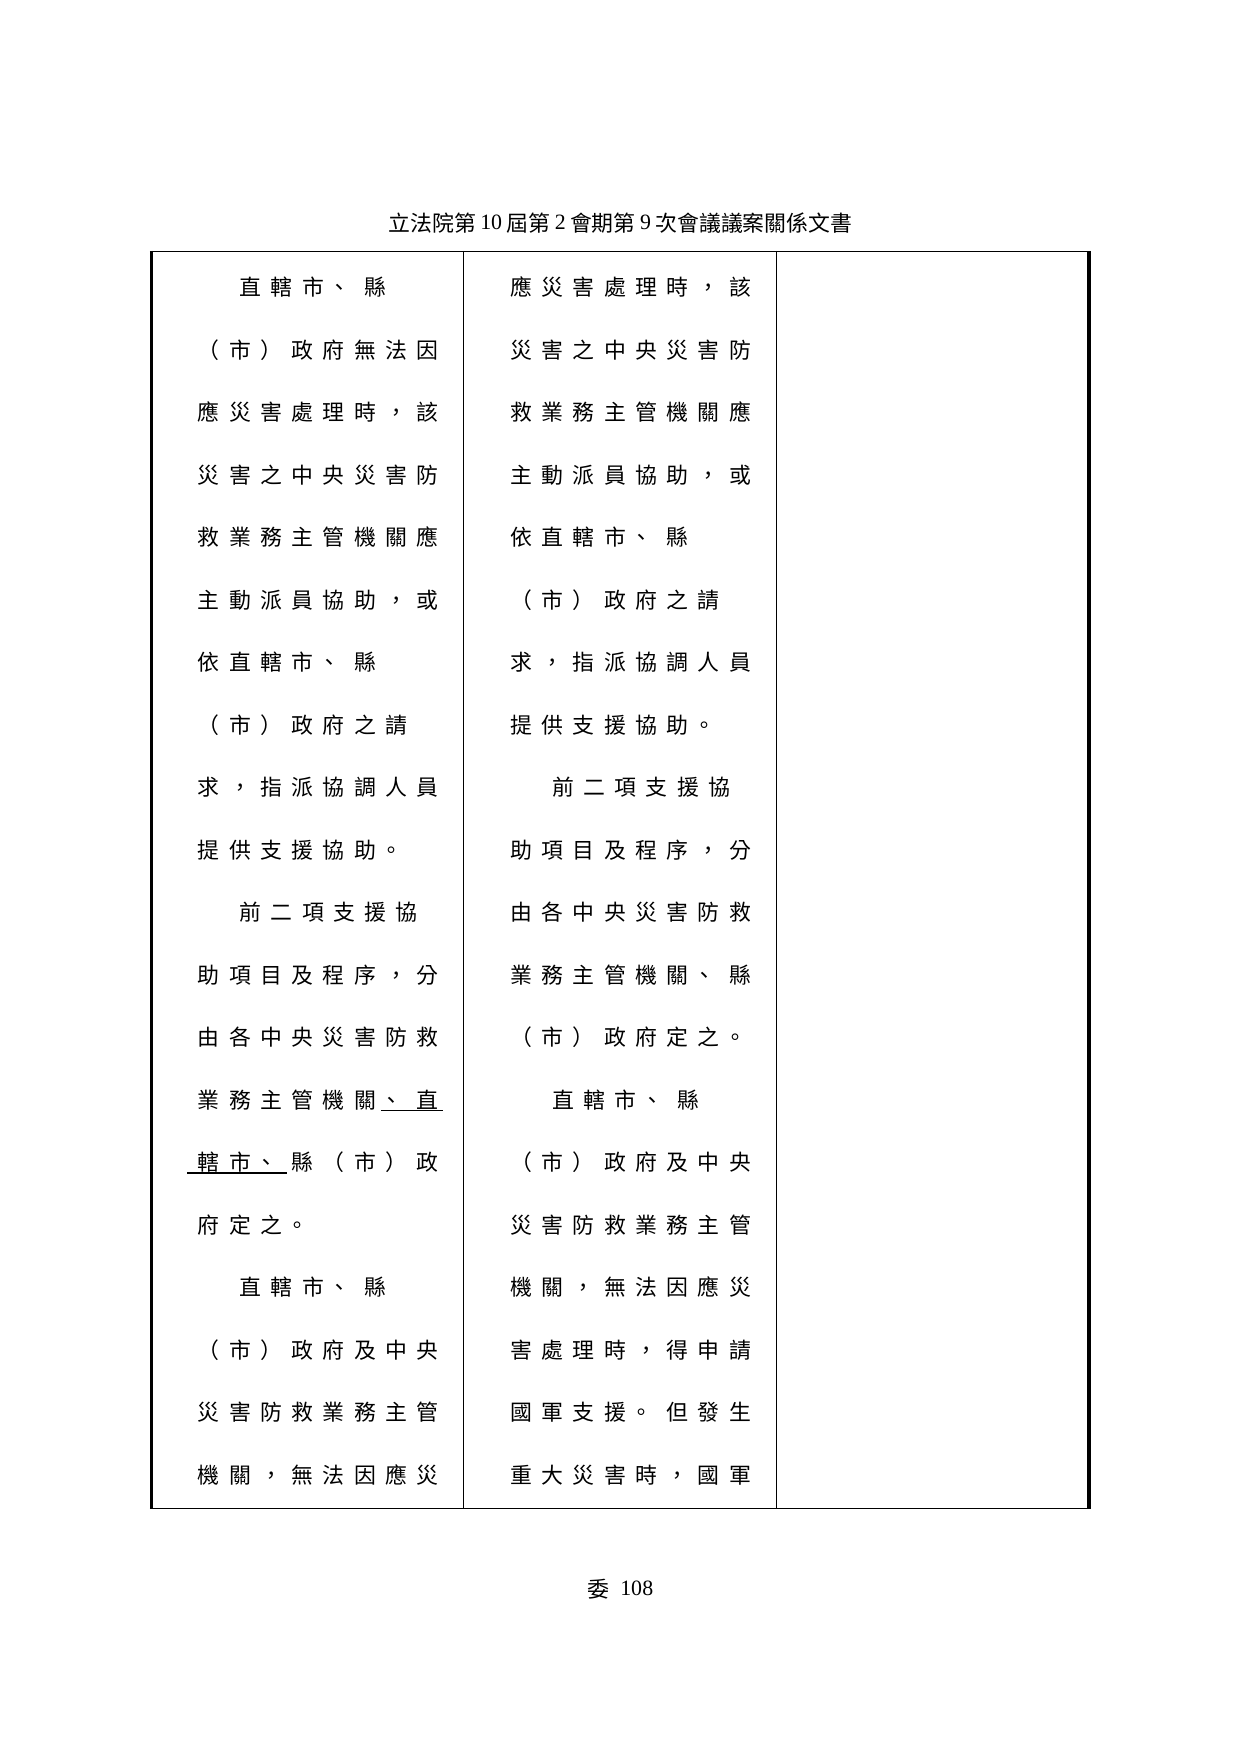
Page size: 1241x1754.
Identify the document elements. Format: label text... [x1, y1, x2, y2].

table_cell 直轄市、縣（市）政府無法因應災害處理時，該災害之中央災害防救業務主管機關應主動派員協助，或依直轄市、縣（市）政府之請求，指派協調人員提供支援協助。 前二項支援協助項目及程序，分由各中央災害防救業務主管機關、直轄市、縣（市）政府定之。 直轄市、縣（市）政府及中央災害防救業務主管機關，無法因應災 [153, 252, 463, 1508]
table_cell 應災害處理時，該災害之中央災害防救業務主管機關應主動派員協助，或依直轄市、縣（市）政府之請求，指派協調人員提供支援協助。 前二項支援協助項目及程序，分由各中央災害防救業務主管機關、縣（市）政府定之。 直轄市、縣（市）政府及中央災害防救業務主管機關，無法因應災害處理時，得申請國軍支援。但發生重大災害時，國軍 [464, 252, 776, 1508]
table_cell [777, 252, 1087, 1508]
